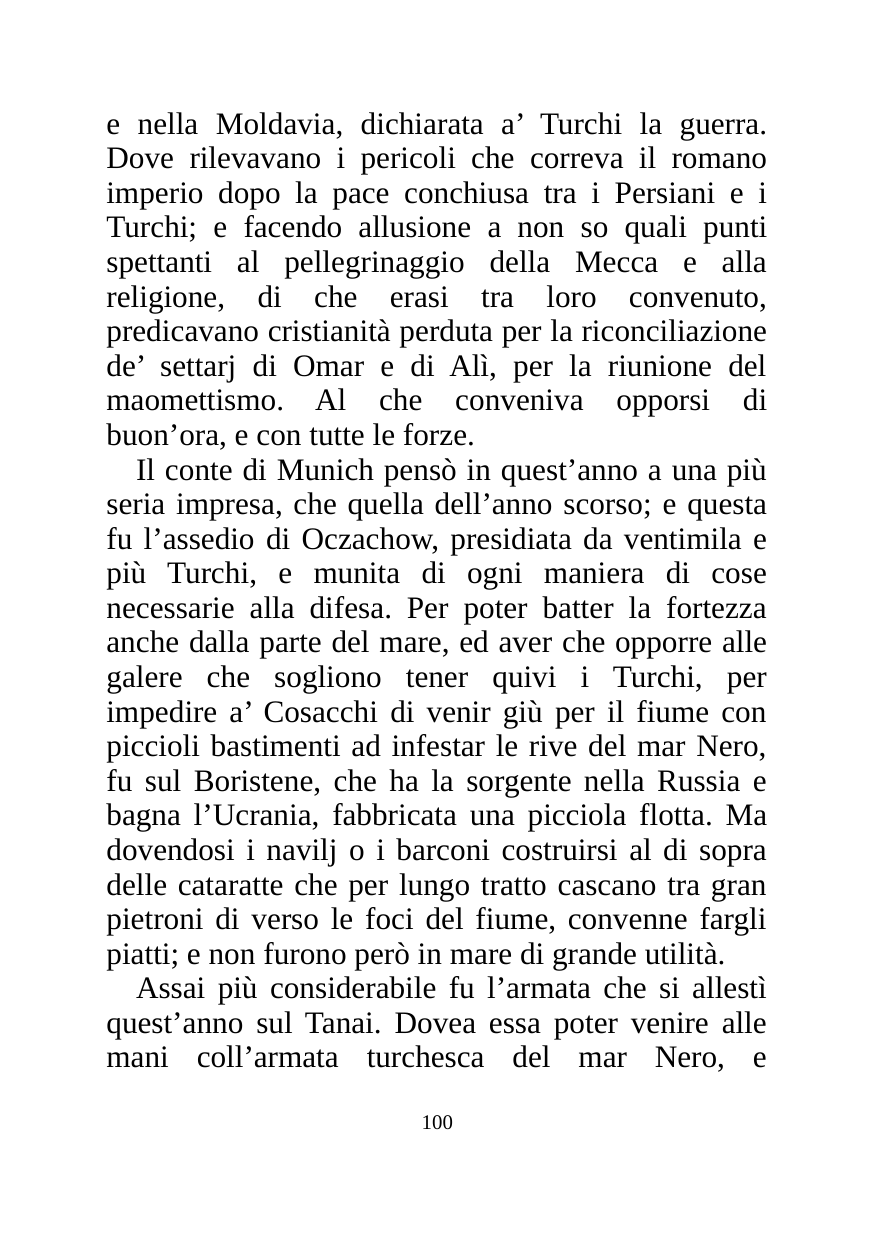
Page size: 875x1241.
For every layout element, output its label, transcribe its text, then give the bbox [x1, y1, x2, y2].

text e nella Moldavia, dichiarata a’ Turchi la guerra. Dove rilevavano i pericoli che correva il romano imperio dopo la pace conchiusa tra i Persiani e i Turchi; e facendo allusione a non so quali punti spettanti al pellegrinaggio della Mecca e alla religione, di che erasi tra loro convenuto, predicavano cristianità perduta per la riconciliazione de’ settarj di Omar e di Alì, per la riunione del maomettismo. Al che conveniva opporsi di buon’ora, e con tutte le forze. [106, 106, 768, 452]
text Il conte di Munich pensò in quest’anno a una più seria impresa, che quella dell’anno scorso; e questa fu l’assedio di Oczachow, presidiata da ventimila e più Turchi, e munita di ogni maniera di cose necessarie alla difesa. Per poter batter la fortezza anche dalla parte del mare, ed aver che opporre alle galere che sogliono tener quivi i Turchi, per impedire a’ Cosacchi di venir giù per il fiume con piccioli bastimenti ad infestar le rive del mar Nero, fu sul Boristene, che ha la sorgente nella Russia e bagna l’Ucrania, fabbricata una picciola flotta. Ma dovendosi i navilj o i barconi costruirsi al di sopra delle cataratte che per lungo tratto cascano tra gran pietroni di verso le foci del fiume, convenne fargli piatti; e non furono però in mare di grande utilità. [106, 452, 768, 971]
text Assai più considerabile fu l’armata che si allestì quest’anno sul Tanai. Dovea essa poter venire alle mani coll’armata turchesca del mar Nero, e [106, 971, 768, 1074]
